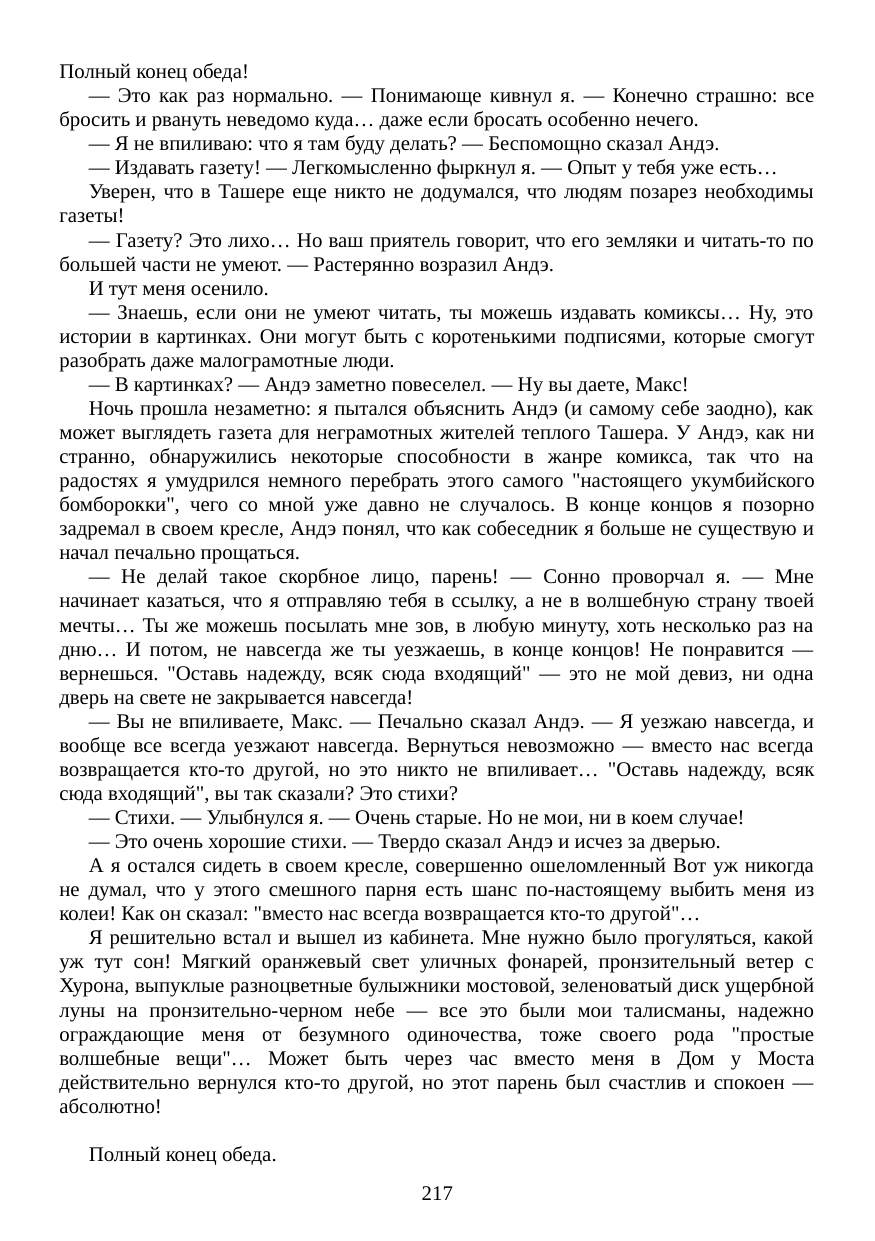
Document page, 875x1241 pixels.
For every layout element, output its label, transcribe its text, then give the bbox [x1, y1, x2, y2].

text — В картинках? — Андэ заметно повеселел. — Ну вы даете, Макс! [59, 372, 815, 396]
text — Это очень хорошие стихи. — Твердо сказал Андэ и исчез за дверью. [59, 829, 815, 853]
text — Газету? Это лихо… Но ваш приятель говорит, что его земляки и читать-то по большей части не умеют. — Растерянно возразил Андэ. [59, 227, 815, 276]
text — Стихи. — Улыбнулся я. — Очень старые. Но не мои, ни в коем случае! [59, 805, 815, 829]
text Полный конец обеда. [59, 1142, 815, 1166]
text Уверен, что в Ташере еще никто не додумался, что людям позарез необходимы газеты! [59, 179, 815, 227]
text Я решительно встал и вышел из кабинета. Мне нужно было прогуляться, какой уж тут сон! Мягкий оранжевый свет уличных фонарей, пронзительный ветер с Хурона, выпуклые разноцветные булыжники мостовой, зеленоватый диск ущербной луны на пронзительно-черном небе — все это были мои талисманы, надежно ограждающие меня от безумного одиночества, тоже своего рода "простые волшебные вещи"… Может быть через час вместо меня в Дом у Моста действительно вернулся кто-то другой, но этот парень был счастлив и спокоен — абсолютно! [59, 925, 815, 1118]
text Полный конец обеда! [59, 59, 815, 83]
text — Издавать газету! — Легкомысленно фыркнул я. — Опыт у тебя уже есть… [59, 155, 815, 179]
text А я остался сидеть в своем кресле, совершенно ошеломленный Вот уж никогда не думал, что у этого смешного парня есть шанс по-настоящему выбить меня из колеи! Как он сказал: "вместо нас всегда возвращается кто-то другой"… [59, 853, 815, 925]
text — Вы не впиливаете, Макс. — Печально сказал Андэ. — Я уезжаю навсегда, и вообще все всегда уезжают навсегда. Вернуться невозможно — вместо нас всегда возвращается кто-то другой, но это никто не впиливает… "Оставь надежду, всяк сюда входящий", вы так сказали? Это стихи? [59, 709, 815, 805]
text И тут меня осенило. [59, 276, 815, 300]
text — Знаешь, если они не умеют читать, ты можешь издавать комиксы… Ну, это истории в картинках. Они могут быть с коротенькими подписями, которые смогут разобрать даже малограмотные люди. [59, 300, 815, 372]
text Ночь прошла незаметно: я пытался объяснить Андэ (и самому себе заодно), как может выглядеть газета для неграмотных жителей теплого Ташера. У Андэ, как ни странно, обнаружились некоторые способности в жанре комикса, так что на радостях я умудрился немного перебрать этого самого "настоящего укумбийского бомборокки", чего со мной уже давно не случалось. В конце концов я позорно задремал в своем кресле, Андэ понял, что как собеседник я больше не существую и начал печально прощаться. [59, 396, 815, 564]
text — Не делай такое скорбное лицо, парень! — Сонно проворчал я. — Мне начинает казаться, что я отправляю тебя в ссылку, а не в волшебную страну твоей мечты… Ты же можешь посылать мне зов, в любую минуту, хоть несколько раз на дню… И потом, не навсегда же ты уезжаешь, в конце концов! Не понравится — вернешься. "Оставь надежду, всяк сюда входящий" — это не мой девиз, ни одна дверь на свете не закрывается навсегда! [59, 564, 815, 709]
text — Я не впиливаю: что я там буду делать? — Беспомощно сказал Андэ. [59, 131, 815, 155]
text — Это как раз нормально. — Понимающе кивнул я. — Конечно страшно: все бросить и рвануть неведомо куда… даже если бросать особенно нечего. [59, 83, 815, 131]
